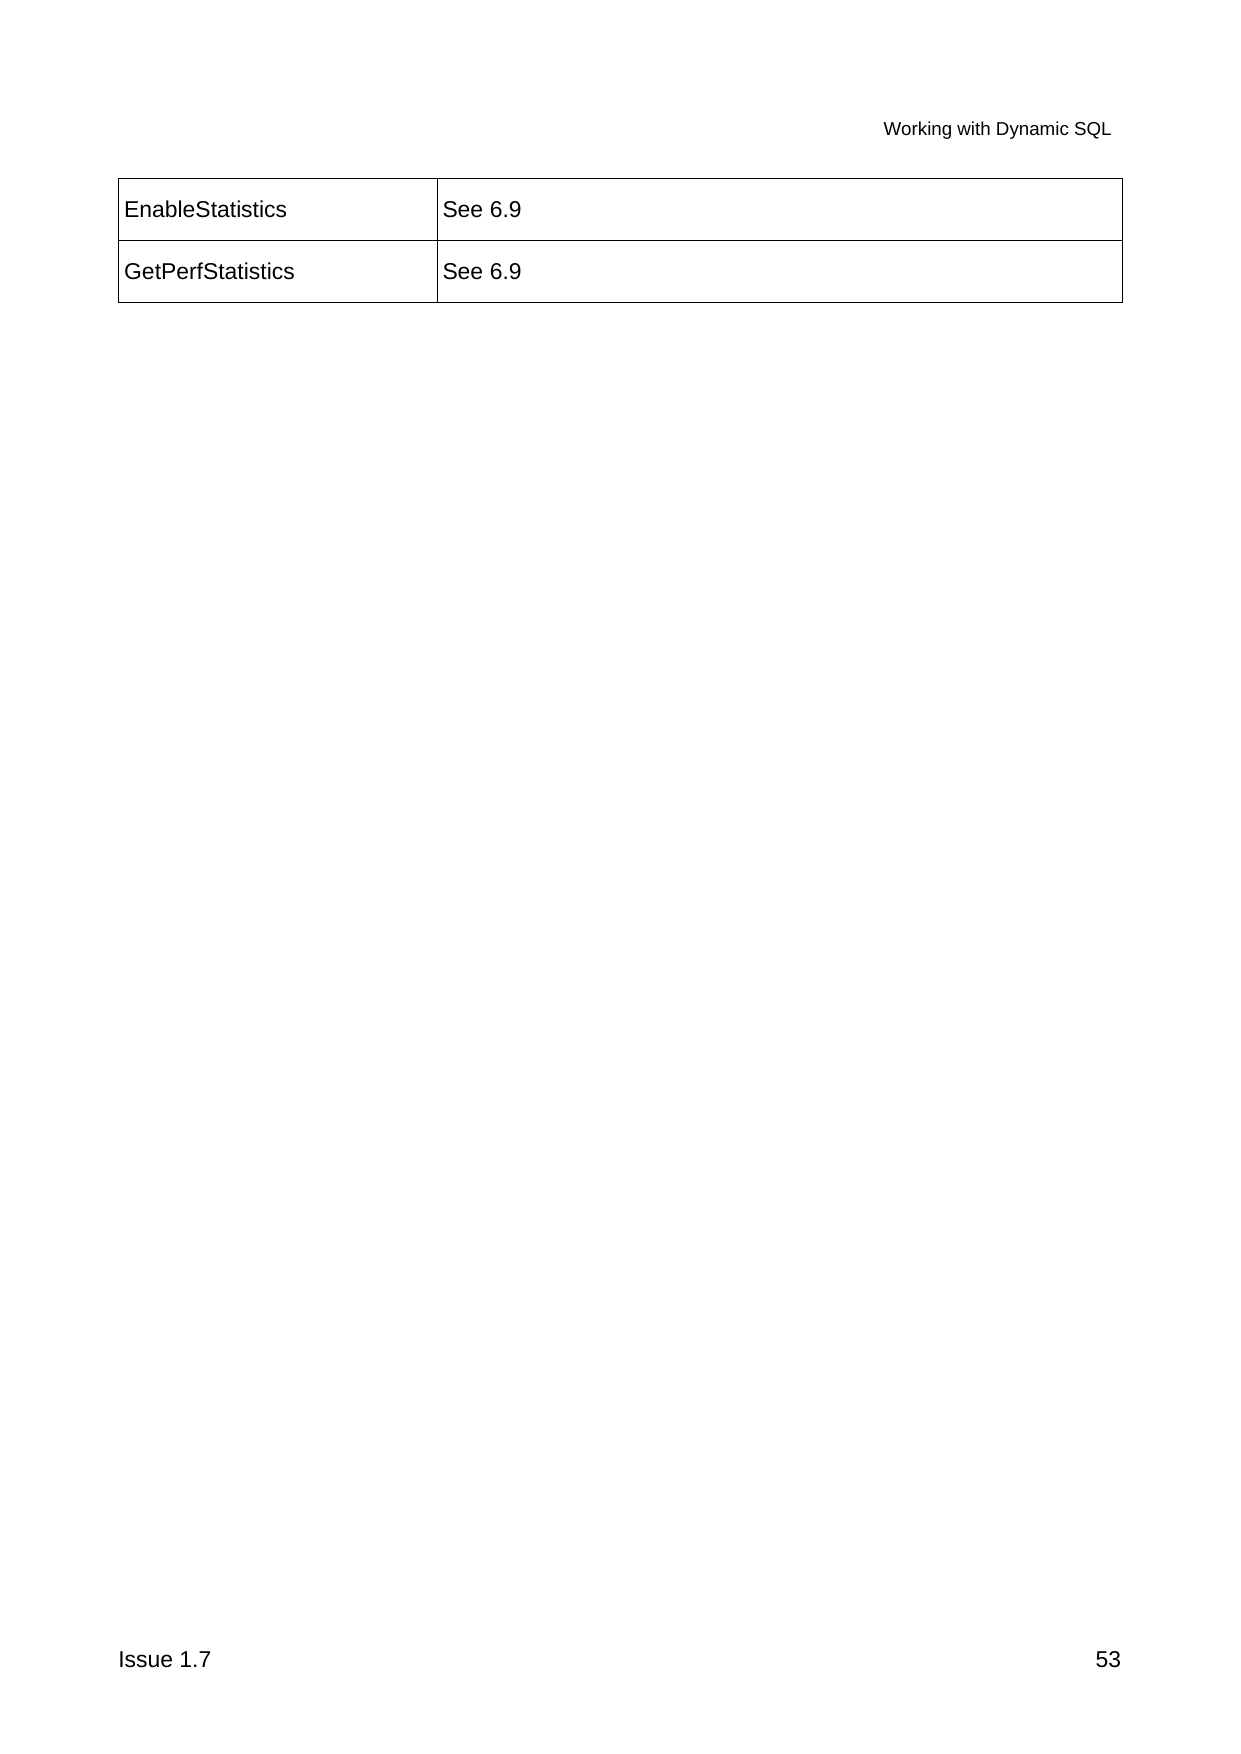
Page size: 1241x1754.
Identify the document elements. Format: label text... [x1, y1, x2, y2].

table_cell EnableStatistics [119, 179, 437, 240]
table_cell See 6.9 [438, 241, 1122, 302]
table_cell See 6.9 [438, 179, 1122, 240]
table_cell GetPerfStatistics [119, 241, 437, 302]
